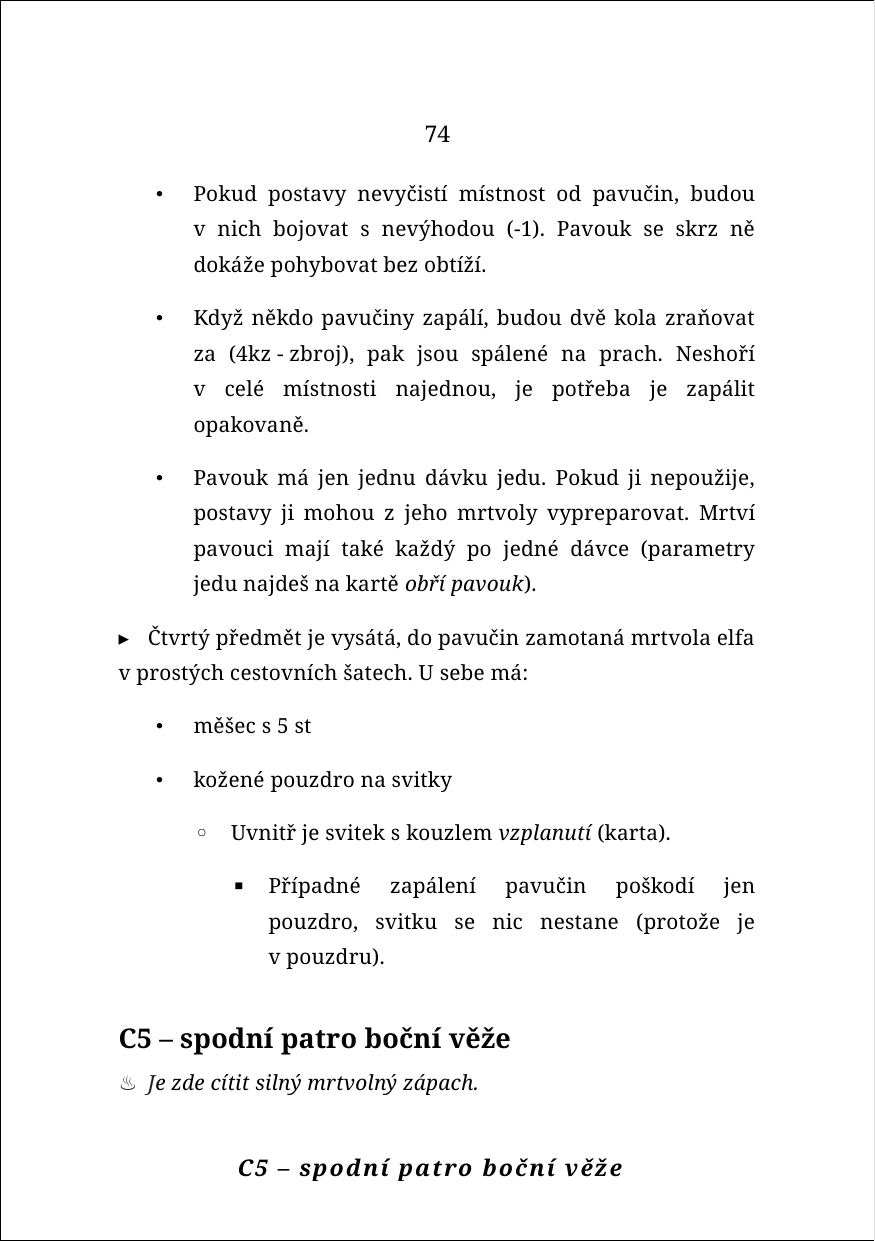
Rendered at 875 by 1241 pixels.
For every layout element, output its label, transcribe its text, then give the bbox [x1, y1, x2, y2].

list kožené pouzdro na svitky [156, 765, 756, 793]
text ▸ Čtvrtý předmět je vysátá, do pavučin zamotaná mrtvola elfa v⁠ prostých cestovních šatech. U⁠ sebe má: [118, 623, 756, 687]
list Pavouk má jen jednu dávku jedu. Pokud ji nepoužije, postavy ji mohou z⁠ jeho mrtvoly vypreparovat. Mrtví pavouci mají také každý po jedné dávce (parametry jedu najdeš na kartě obří pavouk). [156, 463, 756, 598]
list měšec s⁠ 5 st [156, 712, 756, 740]
list Pokud postavy nevyčistí místnost od pavučin, budou v⁠ nich bojovat s⁠ nevýhodou (-1). Pavouk se skrz ně dokáže pohybovat bez obtíží. [156, 179, 756, 278]
list Když někdo pavučiny zapálí, budou dvě kola zraňovat za (4kz - zbroj), pak jsou spálené na prach. Neshoří v⁠ celé místnosti najednou, je potřeba je zapálit opakovaně. [156, 303, 756, 438]
list Případné zapálení pavučin poškodí jen pouzdro, svitku se nic nestane (protože je v⁠ pouzdru). [231, 871, 756, 971]
text ♨ Je zde cítit silný mrtvolný zápach. [118, 1068, 756, 1096]
list Uvnitř je svitek s⁠ kouzlem vzplanutí (karta). [193, 818, 756, 846]
subtitle C5 – spodní patro boční věže [118, 1019, 756, 1056]
